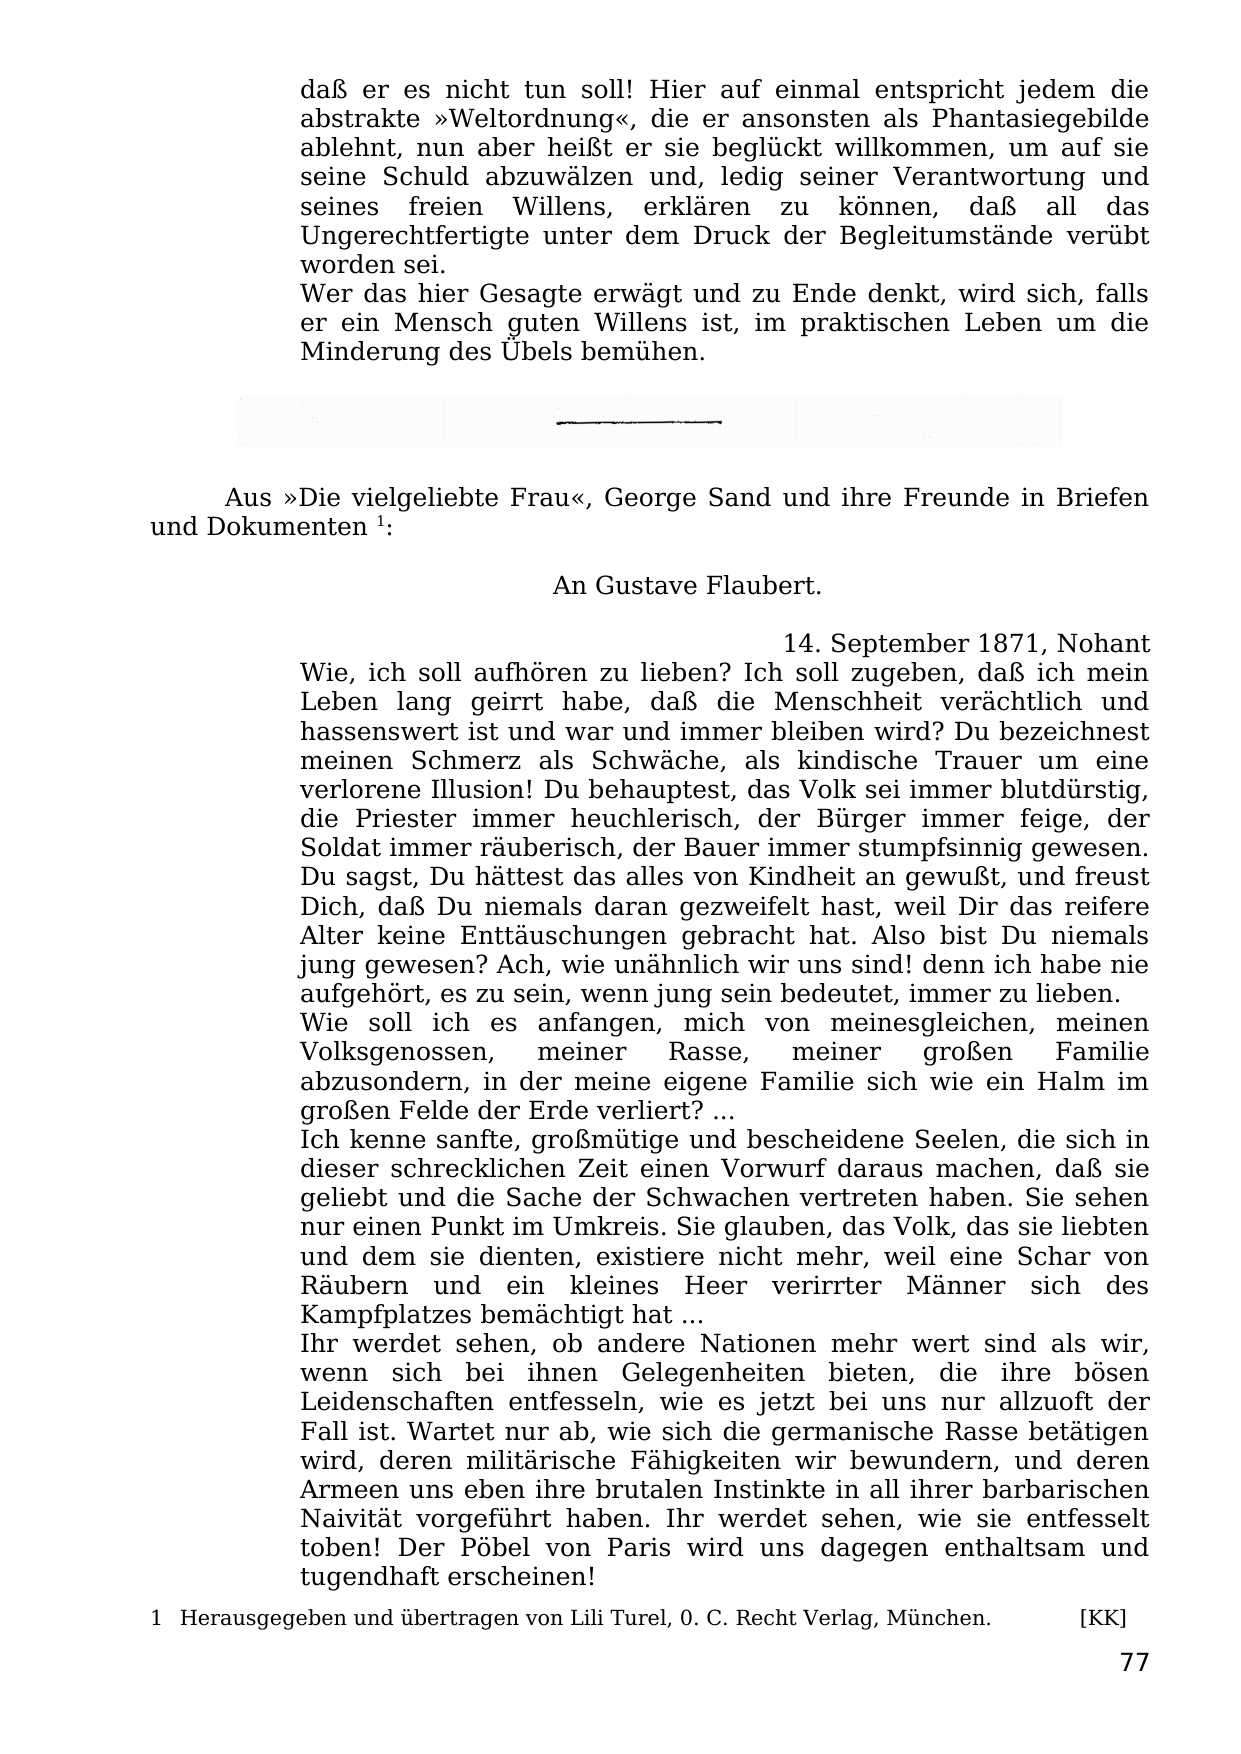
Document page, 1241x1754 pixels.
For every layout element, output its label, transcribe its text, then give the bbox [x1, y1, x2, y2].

text Wie, ich soll aufhören zu lieben? Ich soll zugeben, daß ich mein Leben lang geirrt habe, daß die Menschheit verächtlich und hassenswert ist und war und immer bleiben wird? Du bezeichnest meinen Schmerz als Schwäche, als kindische Trauer um eine verlorene Illusion! Du behauptest, das Volk sei immer blutdürstig, die Priester immer heuchlerisch, der Bürger immer feige, der Soldat immer räuberisch, der Bauer immer stumpfsinnig gewesen. Du sagst, Du hättest das alles von Kindheit an gewußt, und freust Dich, daß Du niemals daran gezweifelt hast, weil Dir das reifere Alter keine Enttäuschungen gebracht hat. Also bist Du niemals jung gewesen? Ach, wie unähnlich wir uns sind! denn ich habe nie aufgehört, es zu sein, wenn jung sein bedeutet, immer zu lieben. [300, 658, 1151, 1008]
text Ich kenne sanfte, großmütige und bescheidene Seelen, die sich in dieser schrecklichen Zeit einen Vorwurf daraus machen, daß sie geliebt und die Sache der Schwachen vertreten haben. Sie sehen nur einen Punkt im Umkreis. Sie glauben, das Volk, das sie liebten und dem sie dienten, existiere nicht mehr, weil eine Schar von Räubern und ein kleines Heer verirrter Männer sich des Kampfplatzes bemächtigt hat ... [300, 1125, 1151, 1329]
text daß er es nicht tun soll! Hier auf einmal entspricht jedem die abstrakte »Weltordnung«, die er ansonsten als Phantasiegebilde ablehnt, nun aber heißt er sie beglückt willkommen, um auf sie seine Schuld abzuwälzen und, ledig seiner Verantwortung und seines freien Willens, erklären zu können, daß all das Ungerechtfertigte unter dem Druck der Begleitumstände verübt worden sei. [300, 75, 1151, 279]
text An Gustave Flaubert. [150, 571, 1151, 600]
text Ihr werdet sehen, ob andere Nationen mehr wert sind als wir, wenn sich bei ihnen Gelegenheiten bieten, die ihre bösen Leidenschaften entfesseln, wie es jetzt bei uns nur allzuoft der Fall ist. Wartet nur ab, wie sich die germanische Rasse betätigen wird, deren militärische Fähigkeiten wir bewundern, und deren Armeen uns eben ihre brutalen Instinkte in all ihrer barbarischen Naivität vorgeführt haben. Ihr werdet sehen, wie sie entfesselt toben! Der Pöbel von Paris wird uns dagegen enthaltsam und tugendhaft erscheinen! [300, 1329, 1151, 1592]
text Wer das hier Gesagte erwägt und zu Ende denkt, wird sich, falls er ein Mensch guten Willens ist, im praktischen Leben um die Minderung des Übels bemühen. [300, 279, 1151, 367]
picture [237, 395, 1063, 447]
text Herausgegeben und übertragen von Lili Turel, 0. C. Recht Verlag, München. [KK] [150, 1606, 1151, 1631]
text 14. September 1871, Nohant [150, 629, 1151, 658]
text Aus »Die vielgeliebte Frau«, George Sand und ihre Freunde in Briefen und Dokumenten : [150, 483, 1151, 542]
text Wie soll ich es anfangen, mich von meinesgleichen, meinen Volksgenossen, meiner Rasse, meiner großen Familie abzusondern, in der meine eigene Familie sich wie ein Halm im großen Felde der Erde verliert? ... [300, 1008, 1151, 1125]
